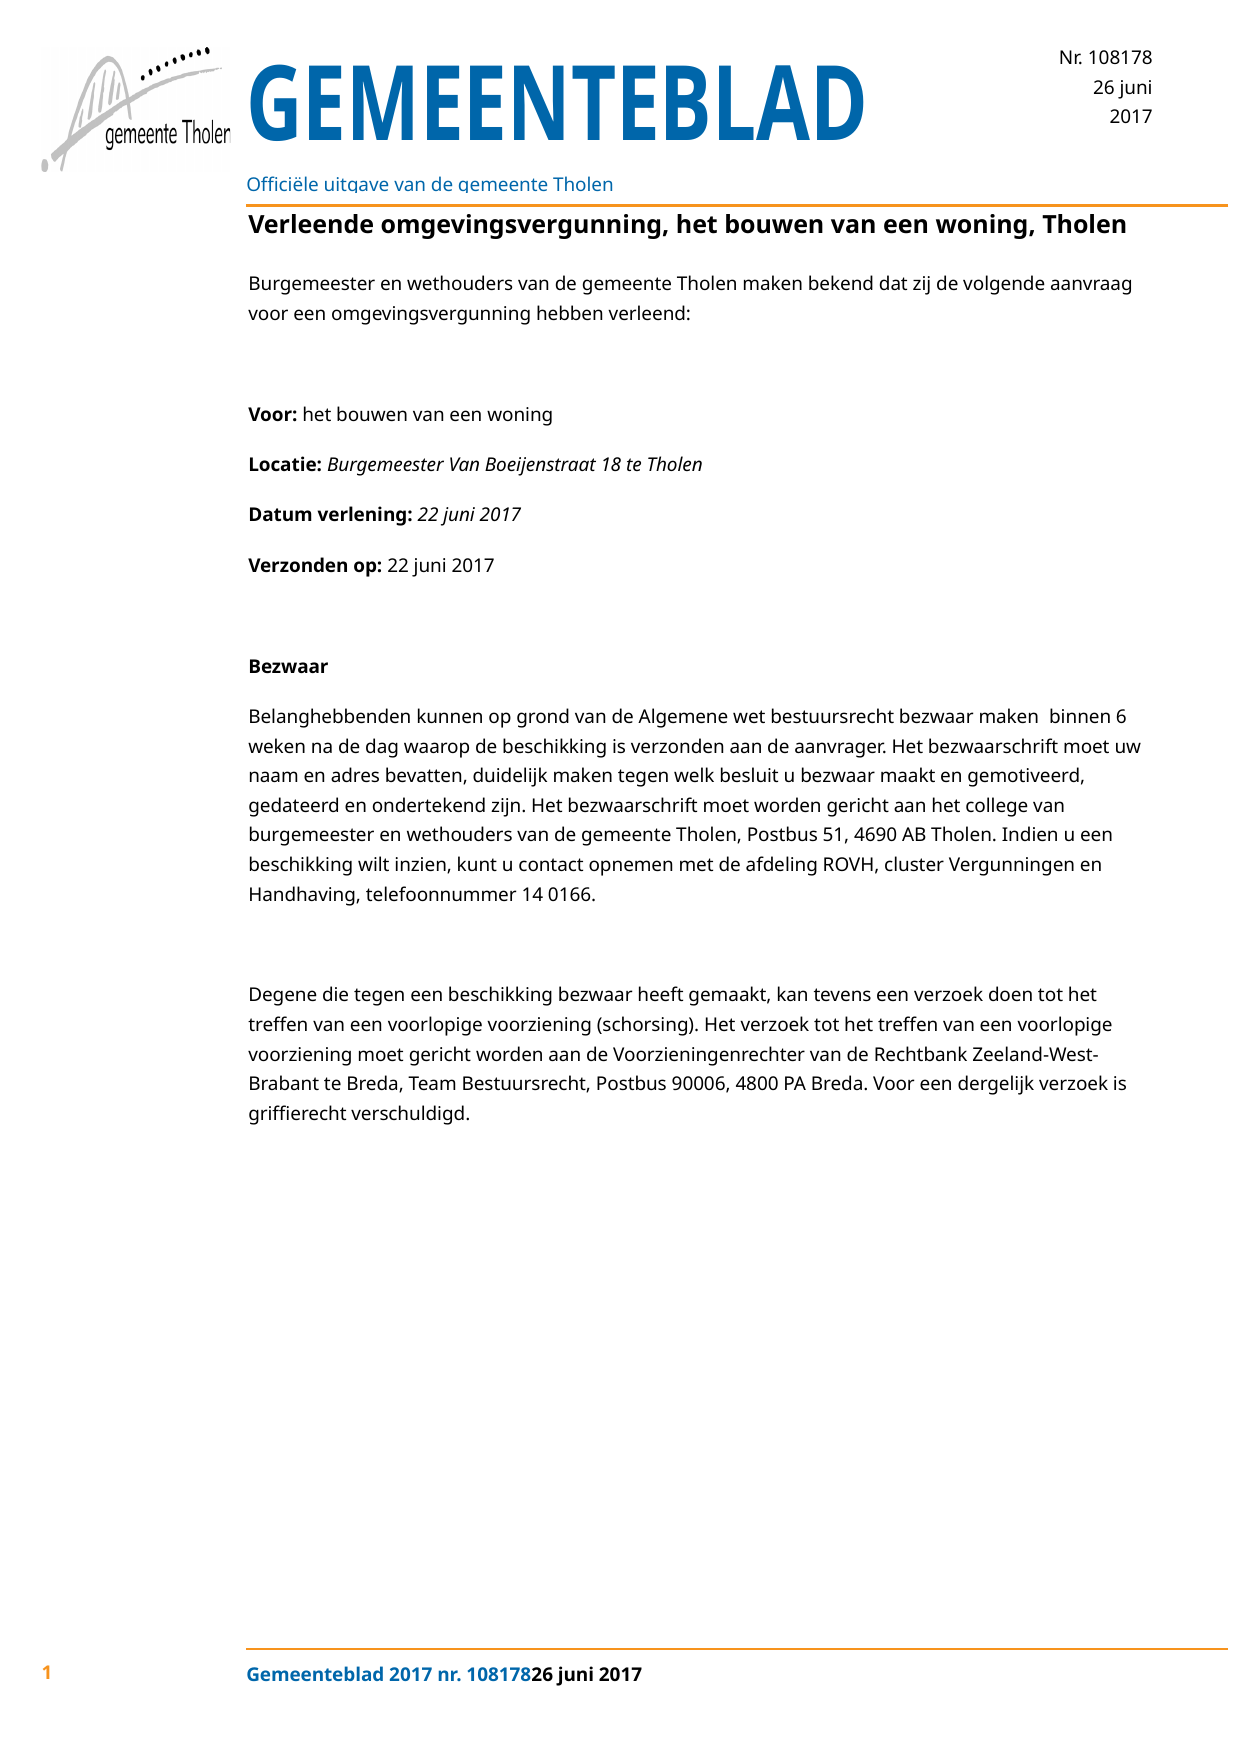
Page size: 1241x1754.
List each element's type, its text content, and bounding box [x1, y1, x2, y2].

text Burgemeester en wethouders van de gemeente Tholen maken bekend dat zij de volgende aanvraag voor een omgevingsvergunning hebben verleend: [248, 270, 1152, 326]
text Degene die tegen een beschikking bezwaar heeft gemaakt, kan tevens een verzoek doen tot het treffen van een voorlopige voorziening (schorsing). Het verzoek tot het treffen van een voorlopige voorziening moet gericht worden aan de Voorzieningenrechter van de Rechtbank Zeeland-West-Brabant te Breda, Team Bestuursrecht, Postbus 90006, 4800 PA Breda. Voor een dergelijk verzoek is griffierecht verschuldigd. [248, 982, 1152, 1126]
text Belanghebbenden kunnen op grond van de Algemene wet bestuursrecht bezwaar maken binnen 6 weken na de dag waarop de beschikking is verzonden aan de aanvrager. Het bezwaarschrift moet uw naam en adres bevatten, duidelijk maken tegen welk besluit u bezwaar maakt en gemotiveerd, gedateerd en ondertekend zijn. Het bezwaarschrift moet worden gericht aan het college van burgemeester en wethouders van de gemeente Tholen, Postbus 51, 4690 AB Tholen. Indien u een beschikking wilt inzien, kunt u contact opnemen met de afdeling ROVH, cluster Vergunningen en Handhaving, telefoonnummer 14 0166. [248, 703, 1152, 906]
picture [41, 47, 231, 172]
text Bezwaar [248, 653, 1152, 678]
text Verzonden op: 22 juni 2017 [248, 552, 1152, 578]
text Datum verlening: 22 juni 2017 [248, 502, 1152, 527]
text Locatie: Burgemeester Van Boeijenstraat 18 te Tholen [248, 451, 1152, 477]
text Voor: het bouwen van een woning [248, 401, 1152, 426]
text Verleende omgevingsvergunning, het bouwen van een woning, Tholen [248, 207, 1152, 241]
